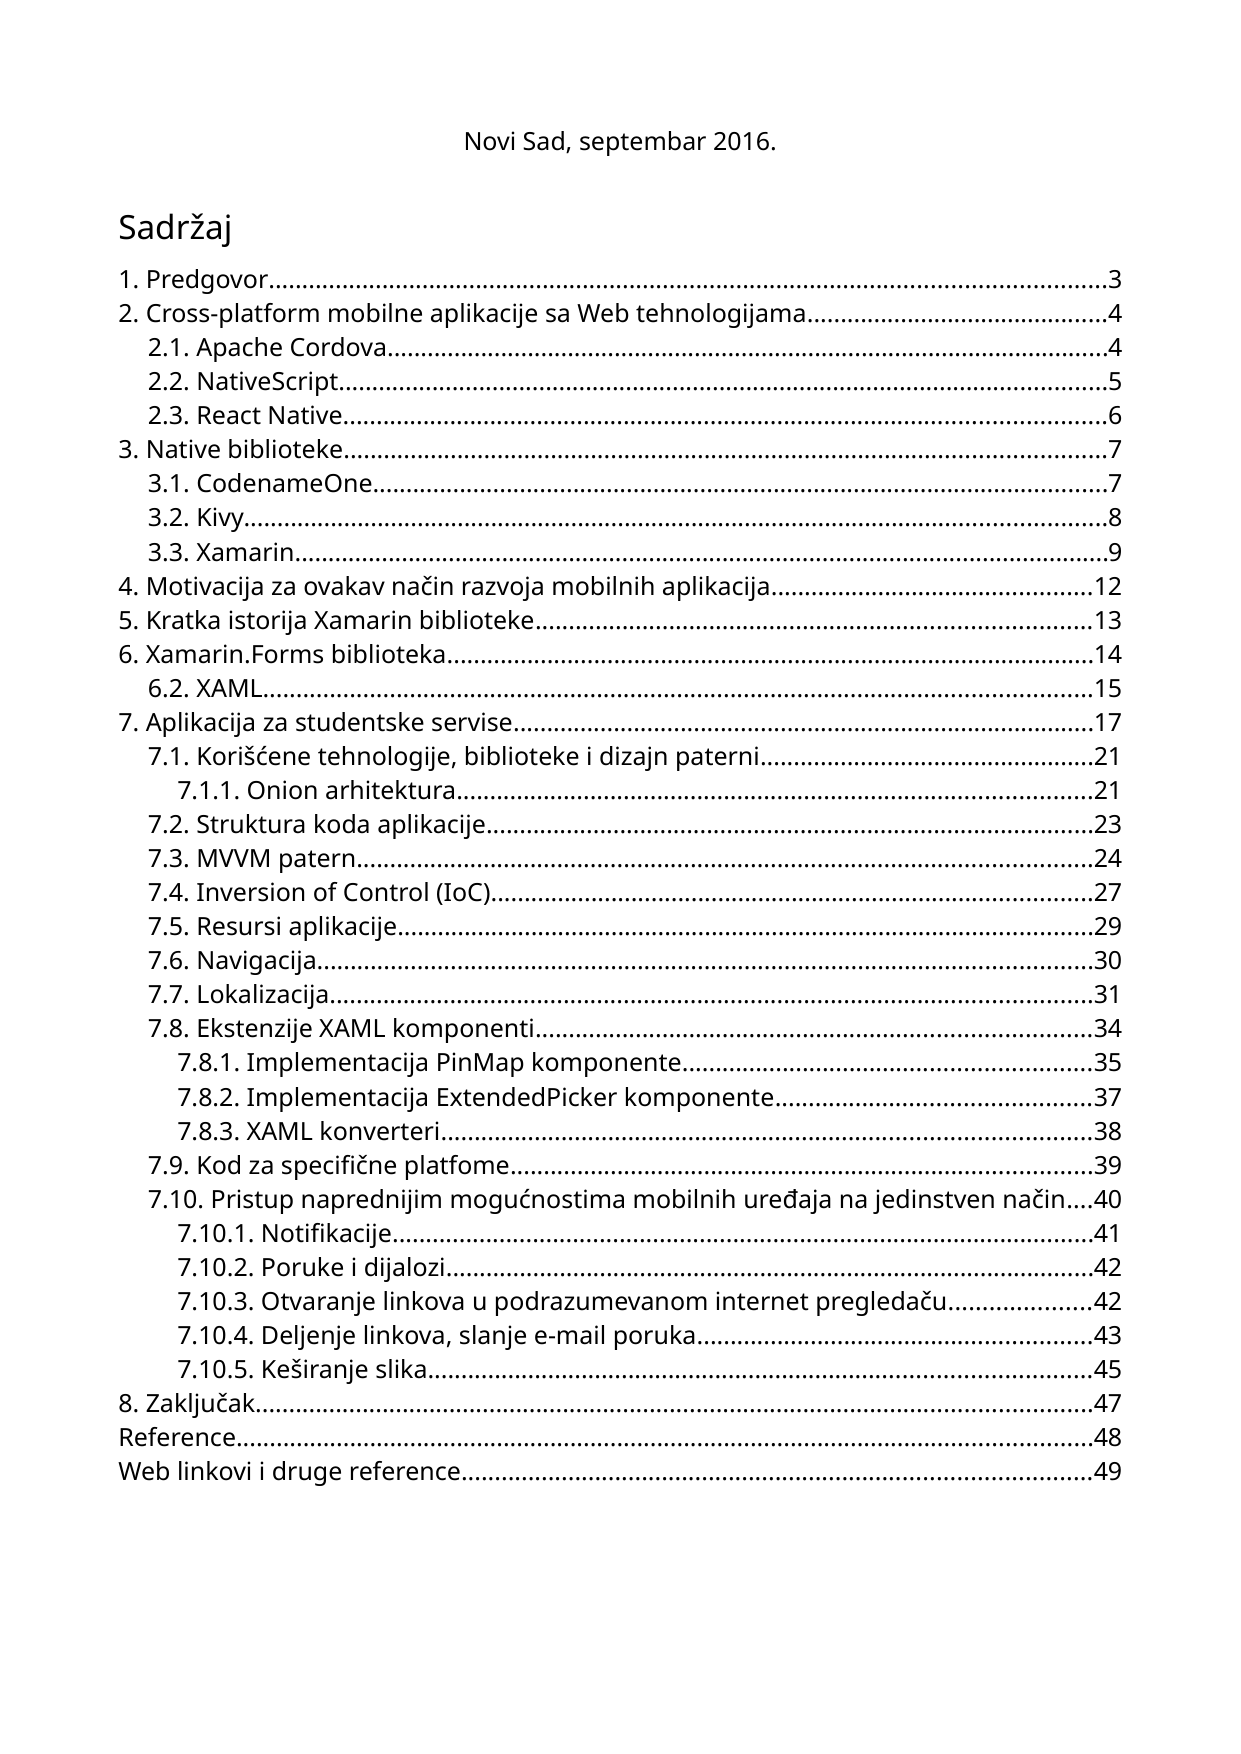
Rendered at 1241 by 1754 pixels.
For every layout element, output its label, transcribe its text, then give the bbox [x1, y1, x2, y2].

text Novi Sad, septembar 2016. [118, 123, 1122, 157]
text 3.3. Xamarin 9 [148, 534, 1122, 568]
text 7.10.2. Poruke i dijalozi 42 [177, 1249, 1122, 1283]
subtitle Sadržaj [118, 204, 1122, 249]
text Reference 48 [118, 1420, 1122, 1454]
text 7.6. Navigacija 30 [148, 943, 1122, 977]
text 7.10.5. Keširanje slika 45 [177, 1352, 1122, 1386]
text 7. Aplikacija za studentske servise 17 [118, 704, 1122, 738]
text 7.10.4. Deljenje linkova, slanje e-mail poruka 43 [177, 1318, 1122, 1352]
text 7.8.3. XAML konverteri 38 [177, 1113, 1122, 1147]
text 3.2. Kivy 8 [148, 500, 1122, 534]
text 4. Motivacija za ovakav način razvoja mobilnih aplikacija 12 [118, 568, 1122, 602]
text 7.1.1. Onion arhitektura 21 [177, 773, 1122, 807]
text 1. Predgovor 3 [118, 262, 1122, 296]
text 7.10. Pristup naprednijim mogućnostima mobilnih uređaja na jedinstven način 40 [148, 1181, 1122, 1215]
text 7.8.1. Implementacija PinMap komponente 35 [177, 1045, 1122, 1079]
text 6.2. XAML 15 [148, 670, 1122, 704]
text 7.10.3. Otvaranje linkova u podrazumevanom internet pregledaču 42 [177, 1283, 1122, 1318]
text 7.8.2. Implementacija ExtendedPicker komponente 37 [177, 1079, 1122, 1113]
text 2. Cross-platform mobilne aplikacije sa Web tehnologijama 4 [118, 296, 1122, 330]
text 5. Kratka istorija Xamarin biblioteke 13 [118, 602, 1122, 636]
text 7.4. Inversion of Control (IoC) 27 [148, 875, 1122, 909]
text 2.3. React Native 6 [148, 398, 1122, 432]
text 2.2. NativeScript 5 [148, 364, 1122, 398]
text 7.8. Ekstenzije XAML komponenti 34 [148, 1011, 1122, 1045]
text 7.7. Lokalizacija 31 [148, 977, 1122, 1011]
text 3. Native biblioteke 7 [118, 432, 1122, 466]
text 7.1. Korišćene tehnologije, biblioteke i dizajn paterni 21 [148, 738, 1122, 773]
text 3.1. CodenameOne 7 [148, 466, 1122, 500]
text 7.9. Kod za specifične platfome 39 [148, 1147, 1122, 1181]
text 6. Xamarin.Forms biblioteka 14 [118, 636, 1122, 670]
text 7.10.1. Notifikacije 41 [177, 1215, 1122, 1249]
text Web linkovi i druge reference 49 [118, 1454, 1122, 1488]
text 7.2. Struktura koda aplikacije 23 [148, 807, 1122, 841]
text 7.3. MVVM patern 24 [148, 841, 1122, 875]
text 2.1. Apache Cordova 4 [148, 330, 1122, 364]
text 8. Zaključak 47 [118, 1386, 1122, 1420]
text 7.5. Resursi aplikacije 29 [148, 909, 1122, 943]
